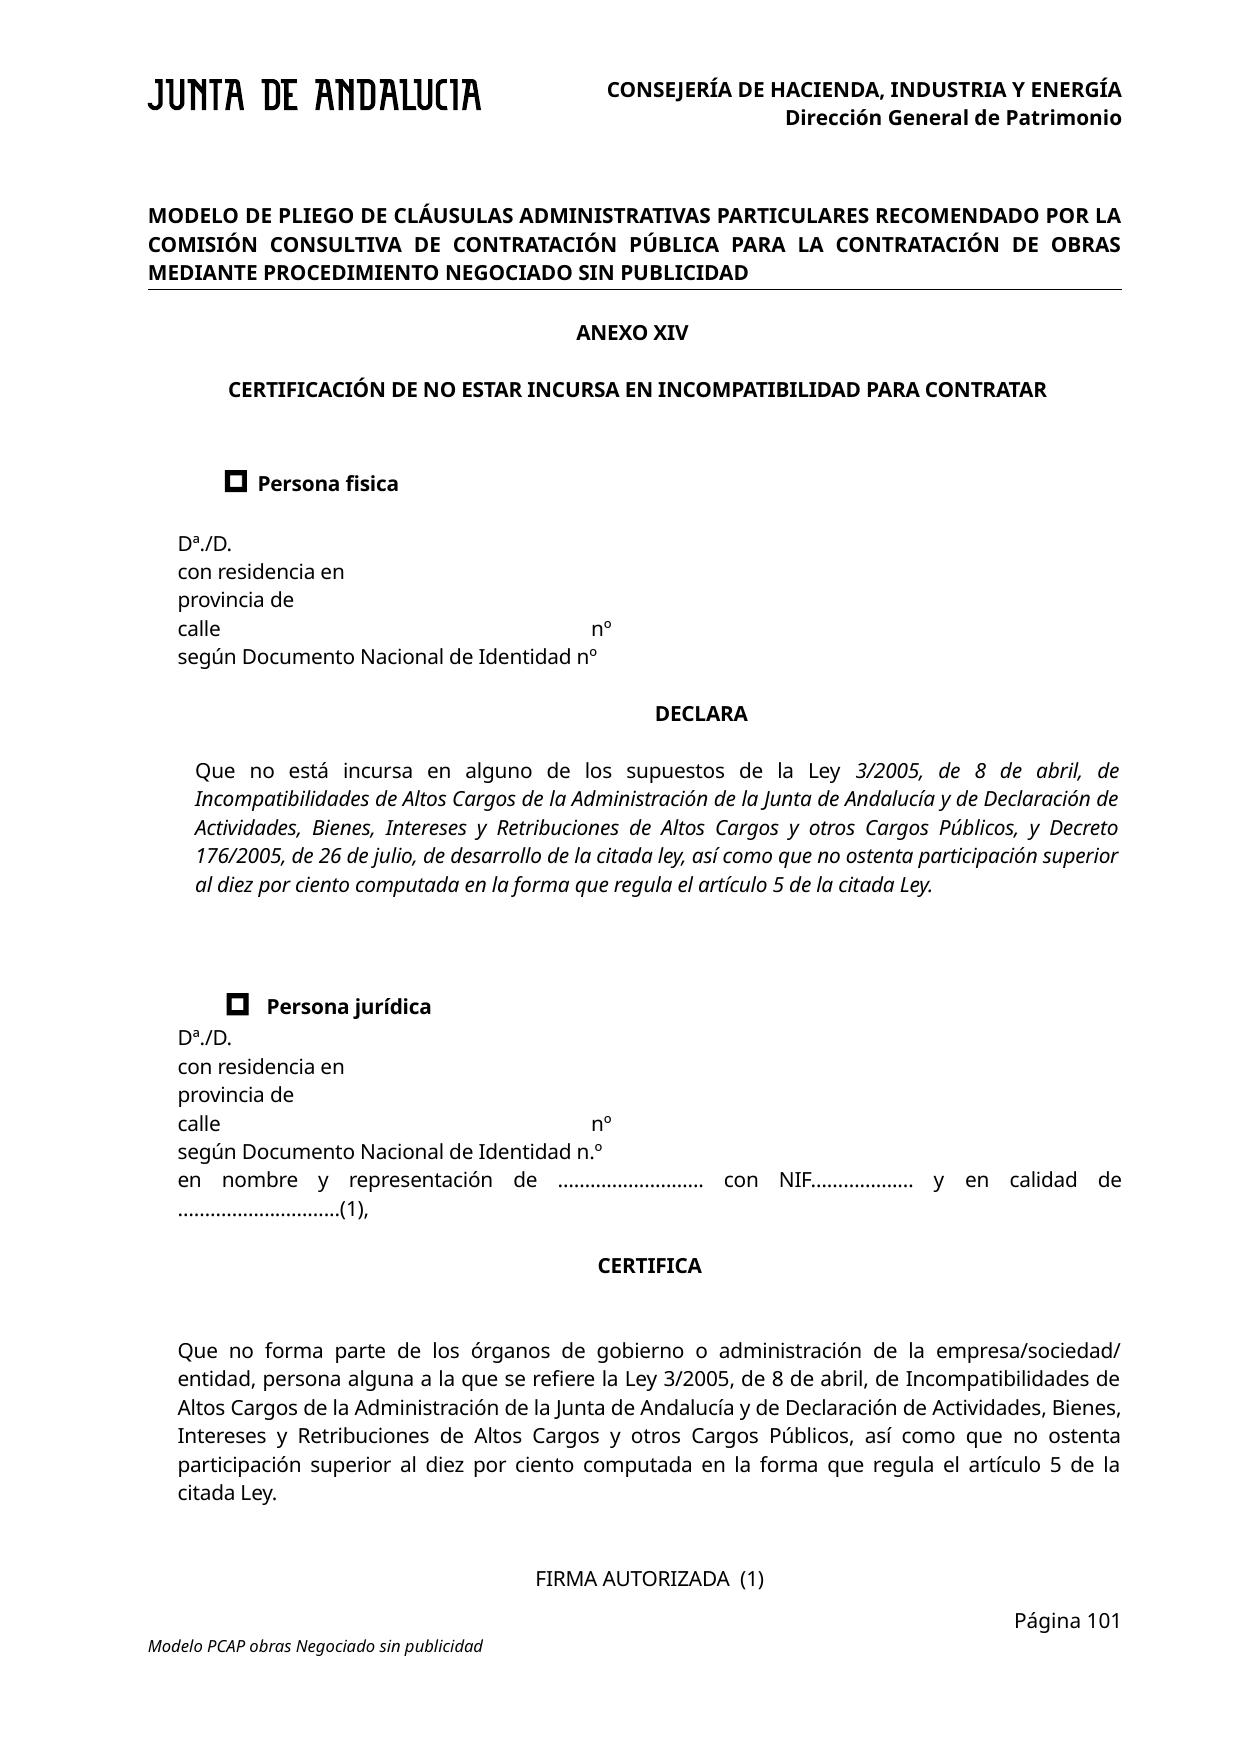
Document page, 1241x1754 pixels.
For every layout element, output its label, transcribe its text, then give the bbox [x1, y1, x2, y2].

text provincia de [177, 1080, 1122, 1109]
text CERTIFICACIÓN DE NO ESTAR INCURSA EN INCOMPATIBILIDAD PARA CONTRATAR [148, 375, 1122, 404]
text en nombre y representación de ……………………... con NIF…………….… y en calidad de ………………………...(1), [177, 1166, 1122, 1222]
text DECLARA [192, 699, 1122, 728]
text Dª./D. [177, 529, 1122, 557]
text con residencia en [177, 1052, 1122, 1080]
text calle nº [177, 614, 1122, 642]
text MODELO DE PLIEGO DE CLÁUSULAS ADMINISTRATIVAS PARTICULARES RECOMENDADO POR LA COMISIÓN CONSULTIVA DE CONTRATACIÓN PÚBLICA PARA LA CONTRATACIÓN DE OBRAS MEDIANTE PROCEDIMIENTO NEGOCIADO SIN PUBLICIDAD [148, 201, 1122, 289]
text calle nº [177, 1109, 1122, 1137]
subtitle Que no forma parte de los órganos de gobierno o administración de la empresa/sociedad/ entidad, persona alguna a la que se refiere la Ley 3/2005, de 8 de abril, de Incompatibilidades de Altos Cargos de la Administración de la Junta de Andalucía y de Declaración de Actividades, Bienes, Intereses y Retribuciones de Altos Cargos y otros Cargos Públicos, así como que no ostenta participación superior al diez por ciento computada en la forma que regula el artículo 5 de la citada Ley. [177, 1336, 1122, 1507]
text ANEXO XIV [148, 318, 1122, 347]
text Dª./D. [177, 1023, 1122, 1052]
subtitle p Persona jurídica [224, 984, 1122, 1023]
text según Documento Nacional de Identidad nº [177, 642, 1122, 671]
text Que no está incursa en alguno de los supuestos de la Ley 3/2005, de 8 de abril, de Incompatibilidades de Altos Cargos de la Administración de la Junta de Andalucía y de Declaración de Actividades, Bienes, Intereses y Retribuciones de Altos Cargos y otros Cargos Públicos, y Decreto 176/2005, de 26 de julio, de desarrollo de la citada ley, así como que no ostenta participación superior al diez por ciento computada en la forma que regula el artículo 5 de la citada Ley. [183, 756, 1122, 898]
subtitle CERTIFICA [177, 1251, 1122, 1279]
text FIRMA AUTORIZADA (1) [177, 1564, 1122, 1592]
text con residencia en [177, 557, 1122, 586]
text según Documento Nacional de Identidad n.º [177, 1137, 1122, 1166]
text provincia de [177, 586, 1122, 614]
list p Persona fisica [185, 461, 1122, 500]
